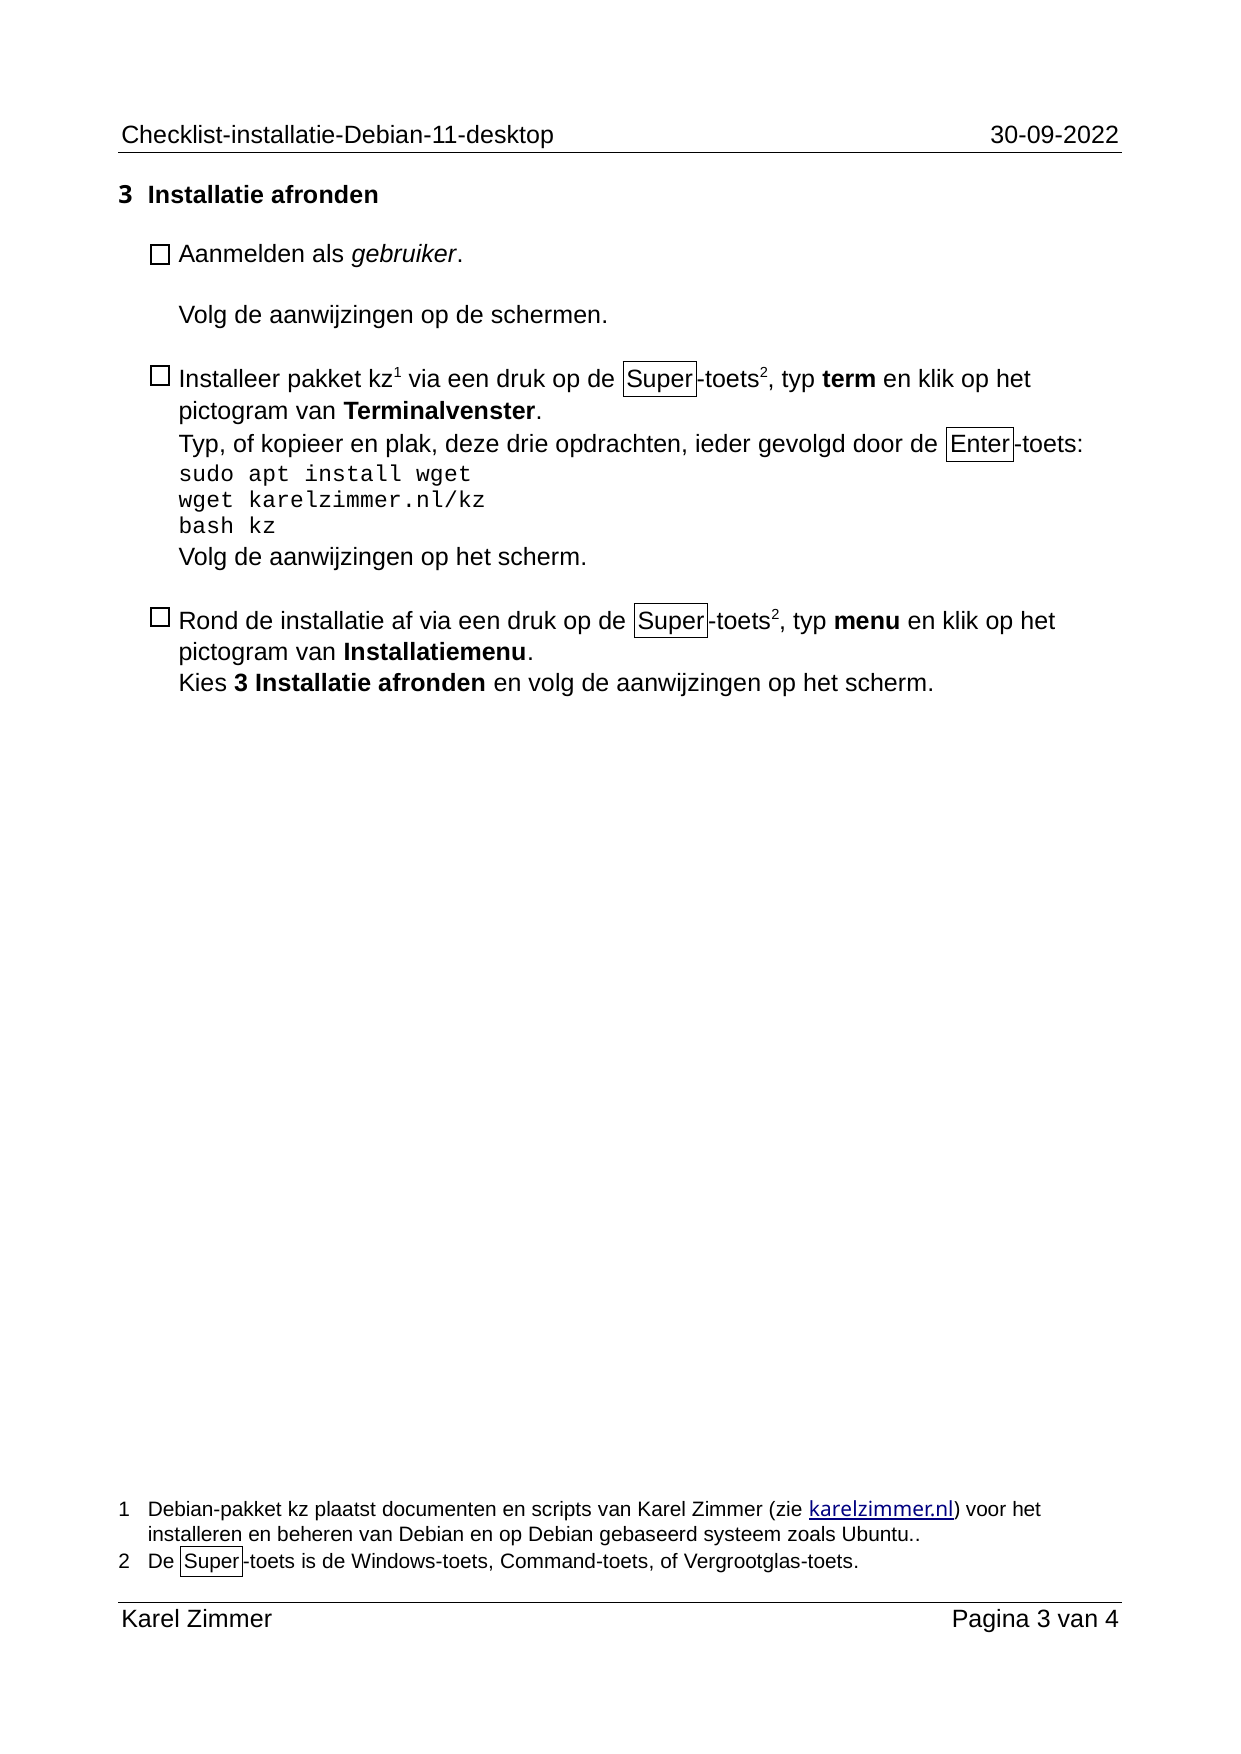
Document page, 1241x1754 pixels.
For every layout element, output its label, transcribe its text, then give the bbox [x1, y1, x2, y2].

table_cell [141, 269, 177, 300]
list Installatie afronden [118, 177, 1122, 211]
table_cell Volg de aanwijzingen op de schermen. [177, 300, 1121, 330]
table_cell Volg de aanwijzingen op het scherm. [177, 541, 1121, 572]
table_header [141, 239, 177, 269]
table_cell [141, 602, 177, 667]
table_cell [141, 300, 177, 330]
table_cell [177, 572, 1121, 602]
table_cell Kies 3 Installatie afronden en volg de aanwijzingen op het scherm. [177, 667, 1121, 698]
table_cell [177, 269, 1121, 300]
table_cell Installeer pakket kz via een druk op de Super-toets, typ term en klik op het pictogram van Terminalvenster. [177, 360, 1121, 426]
table_cell [141, 541, 177, 572]
table_cell [141, 330, 177, 360]
table_cell [177, 330, 1121, 360]
table_header Aanmelden als gebruiker. [177, 239, 1121, 269]
table_cell Typ, of kopieer en plak, deze drie opdrachten, ieder gevolgd door de Enter-toets: sudo apt install wget wget karelzimmer.nl/kz bash kz [177, 426, 1121, 541]
table_cell [141, 426, 177, 541]
table_cell [141, 667, 177, 698]
table_cell Rond de installatie af via een druk op de Super-toets2, typ menu en klik op het pictogram van Installatiemenu. [177, 602, 1121, 667]
table_cell [141, 360, 177, 426]
table_cell [141, 572, 177, 602]
